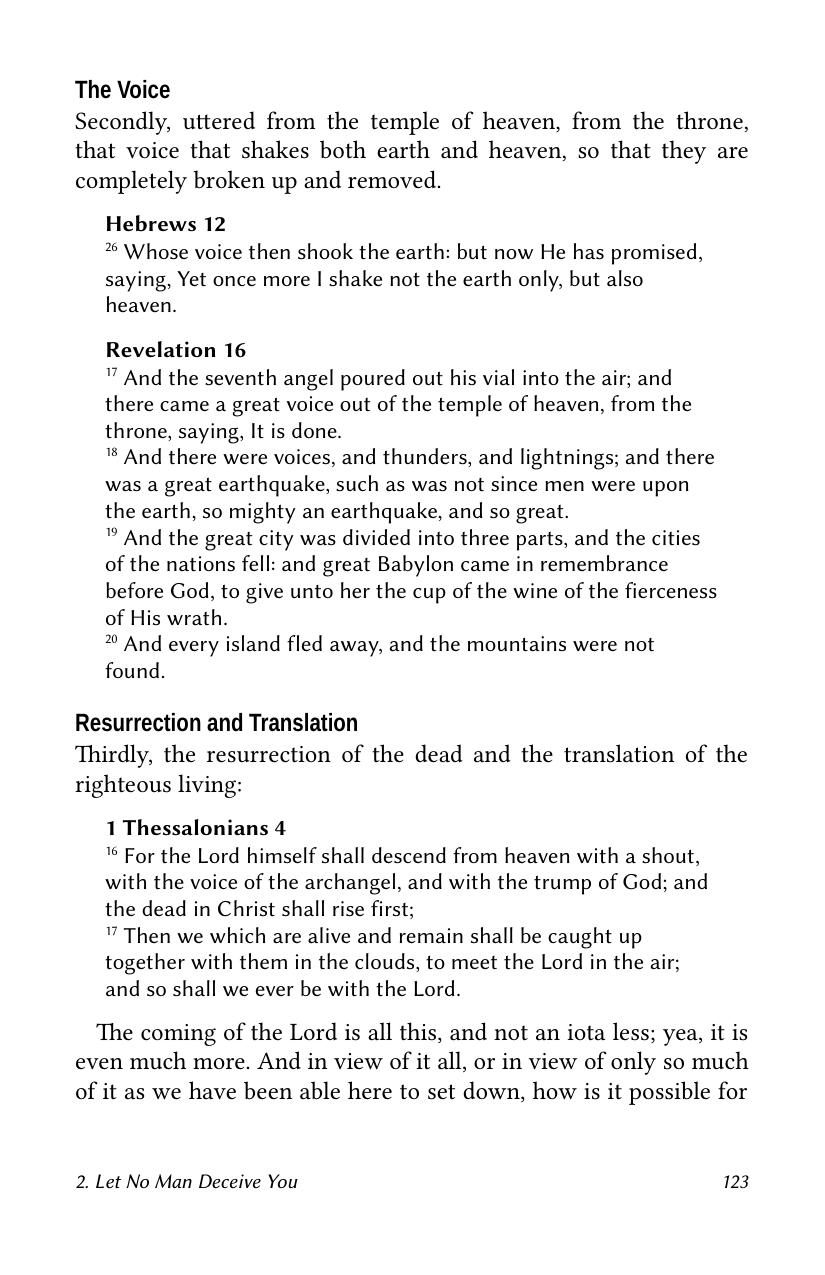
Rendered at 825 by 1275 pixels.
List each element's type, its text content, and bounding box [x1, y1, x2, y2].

subtitle The Voice [75, 75, 750, 104]
text 18 And there were voices, and thunders, and lightnings; and there was a great earthquake, such as was not since men were upon the earth, so mighty an earthquake, and so great. [105, 444, 720, 524]
subtitle Resurrection and Translation [75, 708, 750, 737]
text 26 Whose voice then shook the earth: but now He has promised, saying, Yet once more I shake not the earth only, but also heaven. [105, 239, 720, 318]
text 17 Then we which are alive and remain shall be caught up together with them in the clouds, to meet the Lord in the air; and so shall we ever be with the Lord. [105, 922, 720, 1002]
text 20 And every island fled away, and the mountains were not found. [105, 631, 720, 684]
text 16 For the Lord himself shall descend from heaven with a shout, with the voice of the archangel, and with the trump of God; and the dead in Christ shall rise first; [105, 842, 720, 922]
text Thirdly, the resurrection of the dead and the translation of the righteous living: [75, 740, 750, 798]
text 17 And the seventh angel poured out his vial into the air; and there came a great voice out of the temple of heaven, from the throne, saying, It is done. [105, 364, 720, 444]
text Hebrews 12 [105, 211, 750, 237]
text The coming of the Lord is all this, and not an iota less; yea, it is even much more. And in view of it all, or in view of only so much of it as we have been able here to set down, how is it possible for [75, 1017, 750, 1106]
text Revelation 16 [105, 337, 750, 363]
text 1 Thessalonians 4 [105, 815, 750, 841]
text 19 And the great city was divided into three parts, and the cities of the nations fell: and great Babylon came in remembrance before God, to give unto her the cup of the wine of the fierceness of His wrath. [105, 524, 720, 631]
text Secondly, uttered from the temple of heaven, from the throne, that voice that shakes both earth and heaven, so that they are completely broken up and removed. [75, 107, 750, 195]
